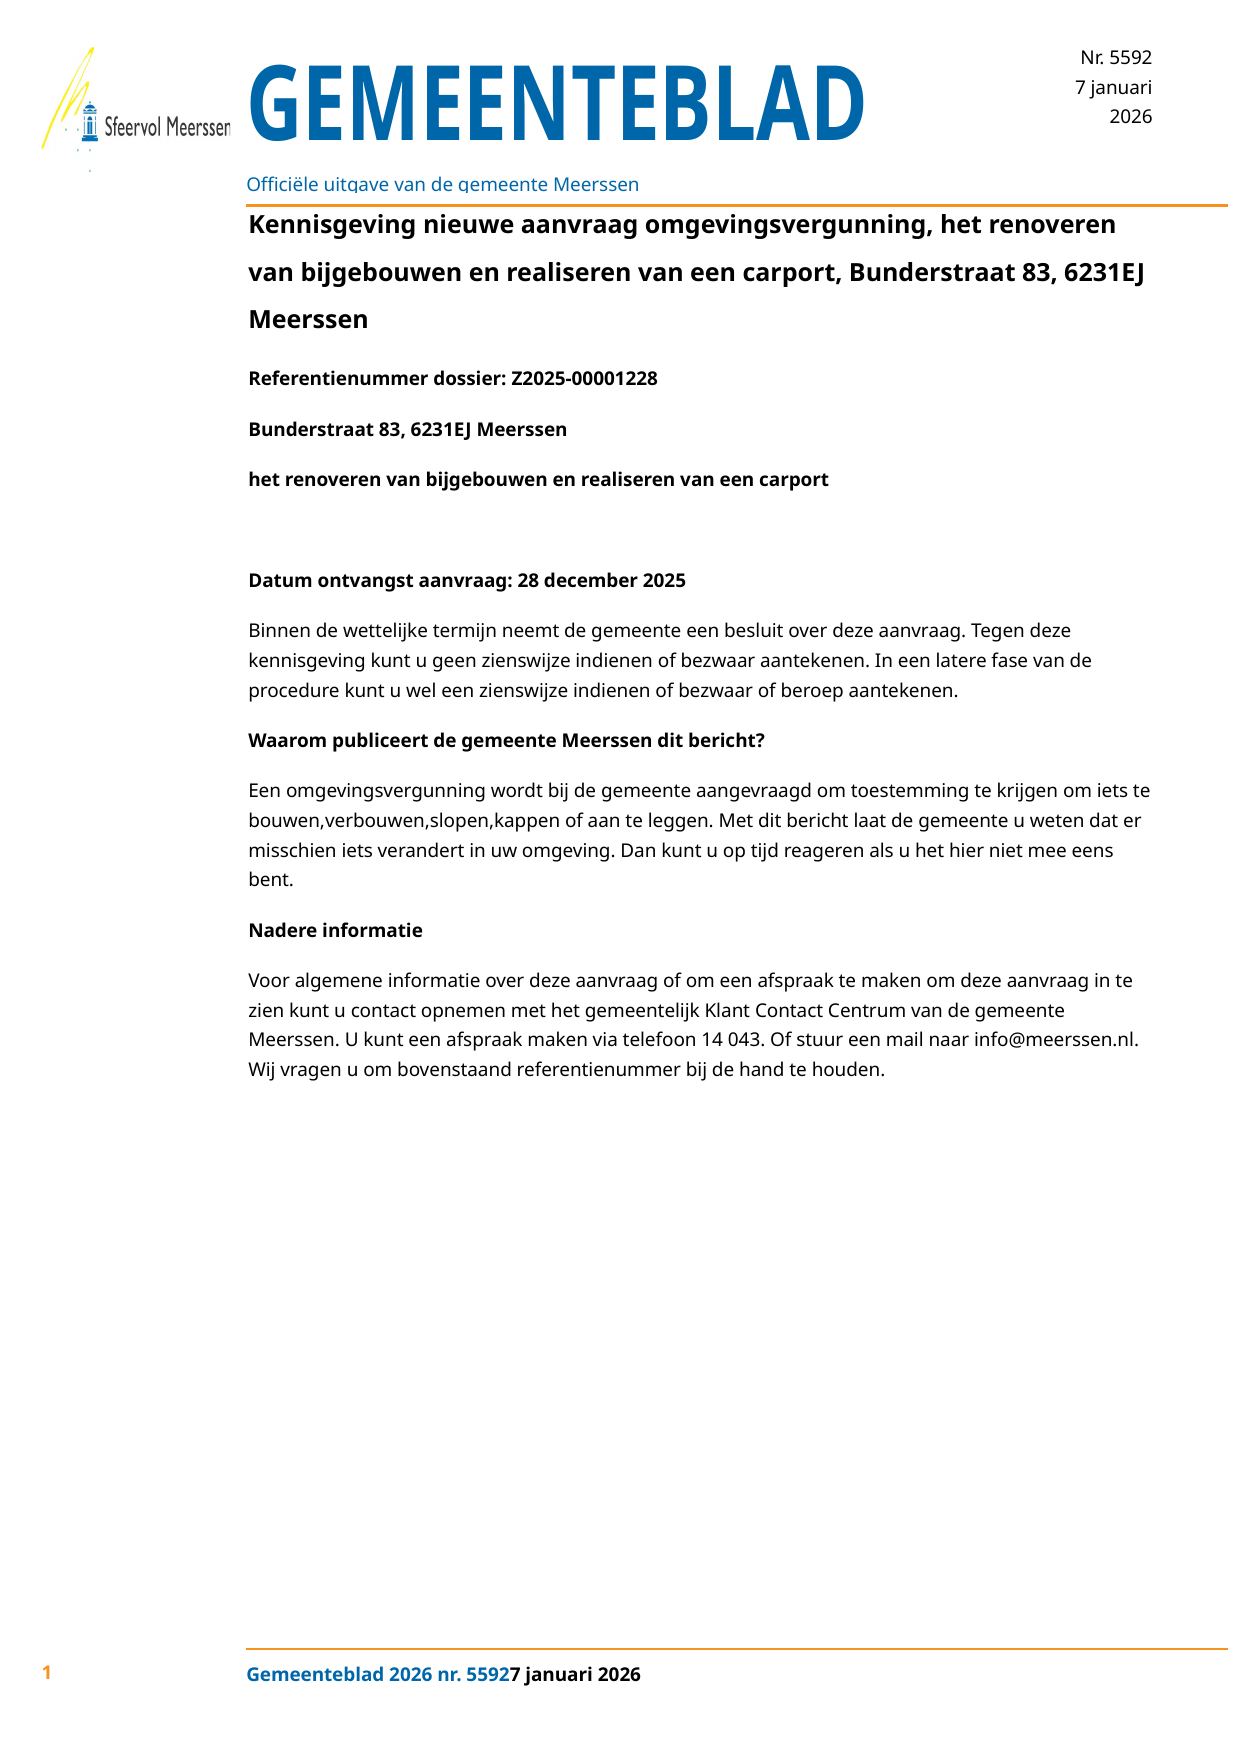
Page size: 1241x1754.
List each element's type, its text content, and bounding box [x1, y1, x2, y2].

text Referentienummer dossier: Z2025-00001228 [248, 366, 1152, 391]
text Nadere informatie [248, 917, 1152, 942]
text Waarom publiceert de gemeente Meerssen dit bericht? [248, 727, 1152, 753]
text Binnen de wettelijke termijn neemt de gemeente een besluit over deze aanvraag. Tegen deze kennisgeving kunt u geen zienswijze indienen of bezwaar aantekenen. In een latere fase van de procedure kunt u wel een zienswijze indienen of bezwaar of beroep aantekenen. [248, 618, 1152, 702]
text Datum ontvangst aanvraag: 28 december 2025 [248, 567, 1152, 593]
text Bunderstraat 83, 6231EJ Meerssen [248, 416, 1152, 442]
picture [41, 47, 231, 172]
text Een omgevingsvergunning wordt bij de gemeente aangevraagd om toestemming te krijgen om iets te bouwen,verbouwen,slopen,kappen of aan te leggen. Met dit bericht laat de gemeente u weten dat er misschien iets verandert in uw omgeving. Dan kunt u op tijd reageren als u het hier niet mee eens bent. [248, 778, 1152, 892]
text het renoveren van bijgebouwen en realiseren van een carport [248, 466, 1152, 492]
text Kennisgeving nieuwe aanvraag omgevingsvergunning, het renoveren van bijgebouwen en realiseren van een carport, Bunderstraat 83, 6231EJ Meerssen [248, 207, 1152, 336]
text Voor algemene informatie over deze aanvraag of om een afspraak te maken om deze aanvraag in te zien kunt u contact opnemen met het gemeentelijk Klant Contact Centrum van de gemeente Meerssen. U kunt een afspraak maken via telefoon 14 043. Of stuur een mail naar info@meerssen.nl. Wij vragen u om bovenstaand referentienummer bij de hand te houden. [248, 967, 1152, 1082]
